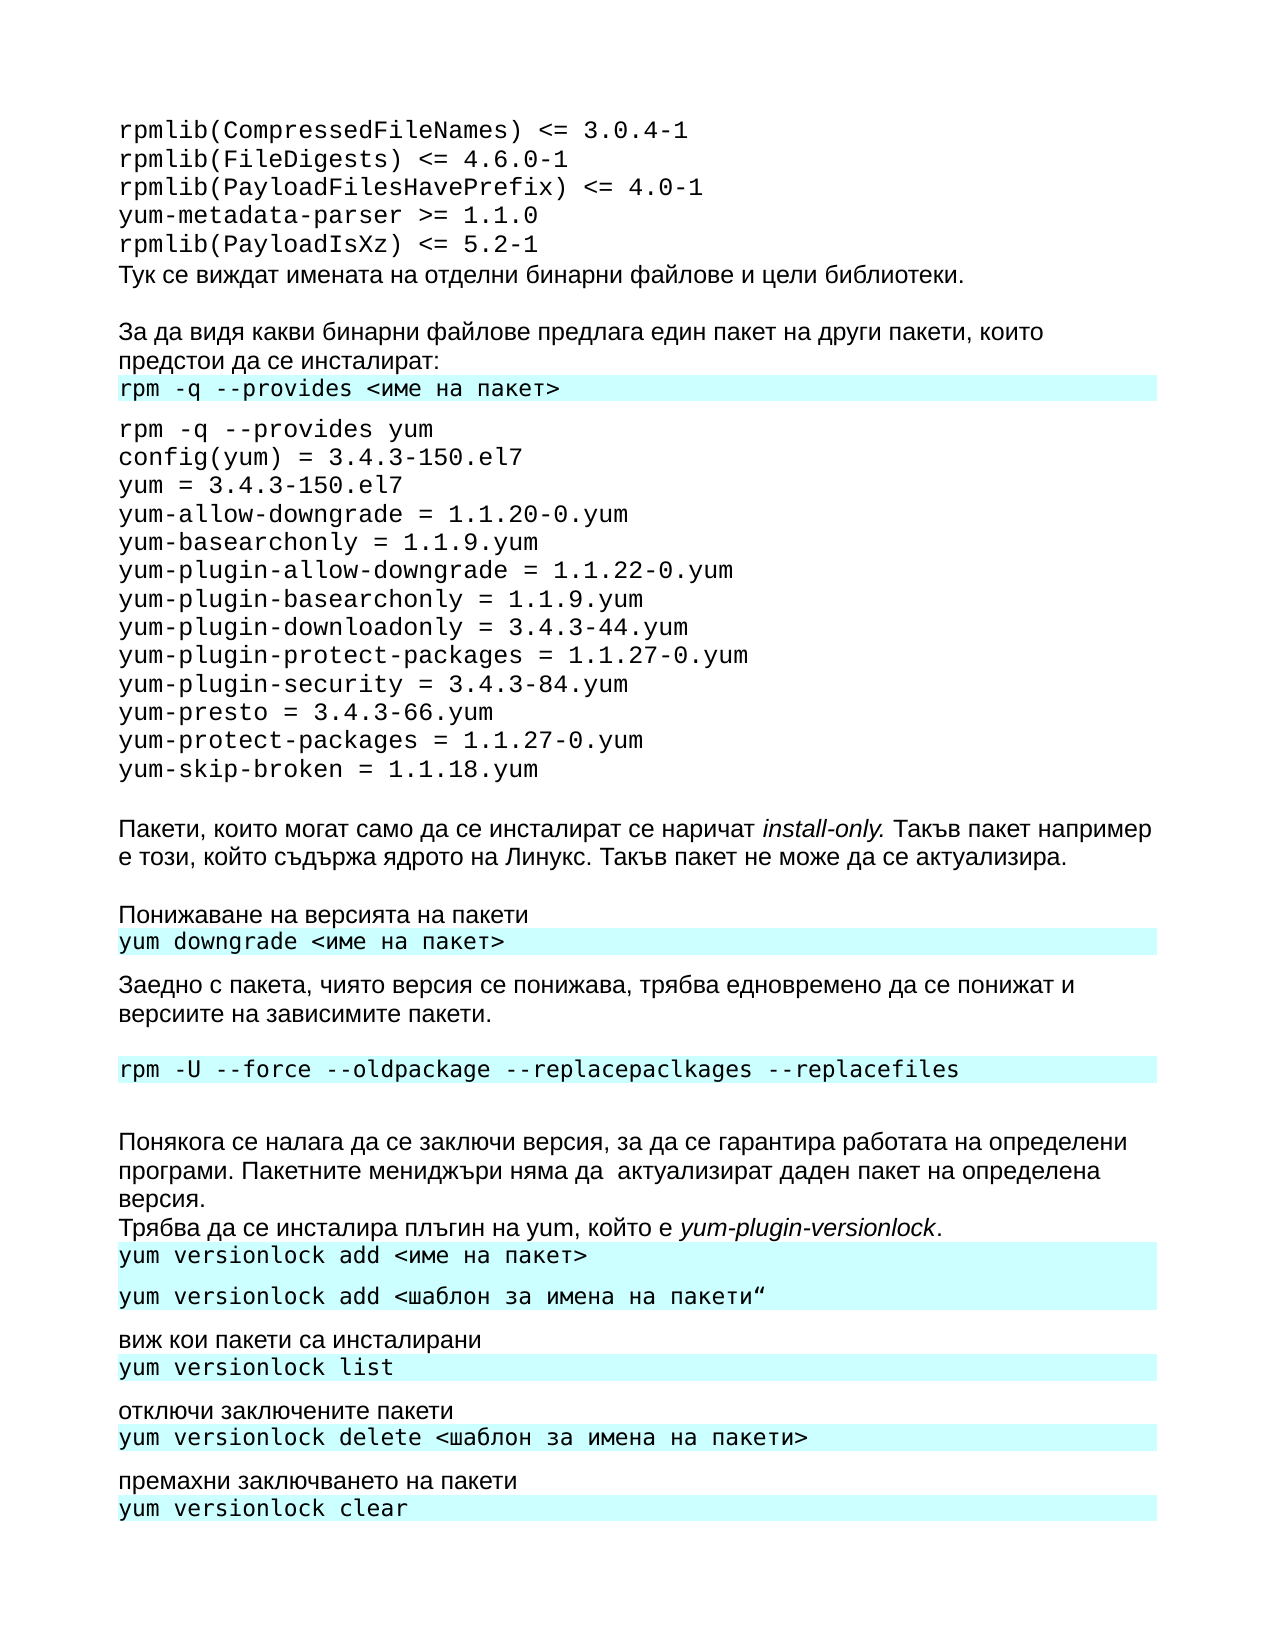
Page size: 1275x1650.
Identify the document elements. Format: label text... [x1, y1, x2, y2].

text rpmlib(CompressedFileNames) <= 3.0.4-1 [118, 118, 1157, 146]
text yum = 3.4.3-150.el7 [118, 473, 1157, 501]
text rpmlib(PayloadIsXz) <= 5.2-1 [118, 231, 1157, 260]
text yum versionlock delete <шаблон за имена на пакети> [118, 1424, 1157, 1451]
text rpm -q --provides <име на пакет> [118, 375, 1157, 401]
text rpmlib(FileDigests) <= 4.6.0-1 [118, 146, 1157, 175]
text Понижаване на версията на пакети [118, 900, 1157, 928]
text yum-protect-packages = 1.1.27-0.yum [118, 728, 1157, 756]
text За да видя какви бинарни файлове предлага един пакет на други пакети, които предстои да се инсталират: [118, 317, 1157, 375]
text yum-basearchonly = 1.1.9.yum [118, 530, 1157, 558]
text yum versionlock list [118, 1354, 1157, 1381]
text rpm -q --provides yum [118, 416, 1157, 445]
text Понякога се налага да се заключи версия, за да се гарантира работата на определени програми. Пакетните мениджъри няма да актуализират даден пакет на определена версия. [118, 1127, 1157, 1213]
text отключи заключените пакети [118, 1396, 1157, 1424]
text yum-plugin-basearchonly = 1.1.9.yum [118, 586, 1157, 615]
text rpmlib(PayloadFilesHavePrefix) <= 4.0-1 [118, 175, 1157, 203]
text премахни заключването на пакети [118, 1466, 1157, 1495]
text yum versionlock add <шаблон за имена на пакети“ [118, 1283, 1157, 1310]
text виж кои пакети са инсталирани [118, 1325, 1157, 1354]
text Пакети, които могат само да се инсталират се наричат install-only. Такъв пакет например е този, който съдържа ядрото на Линукс. Такъв пакет не може да се актуализира. [118, 813, 1157, 871]
text yum versionlock clear [118, 1495, 1157, 1521]
text yum-allow-downgrade = 1.1.20-0.yum [118, 501, 1157, 530]
text yum-presto = 3.4.3-66.yum [118, 700, 1157, 728]
text rpm -U --force --oldpackage --replacepaclkages --replacefiles [118, 1056, 1157, 1083]
text yum-plugin-protect-packages = 1.1.27-0.yum [118, 643, 1157, 671]
text yum-skip-broken = 1.1.18.yum [118, 756, 1157, 785]
text yum downgrade <име на пакет> [118, 928, 1157, 955]
text Заедно с пакета, чиято версия се понижава, трябва едновремено да се понижат и версиите на зависимите пакети. [118, 970, 1157, 1028]
text Тук се виждат имената на отделни бинарни файлове и цели библиотеки. [118, 260, 1157, 288]
text yum-plugin-allow-downgrade = 1.1.22-0.yum [118, 558, 1157, 586]
text yum versionlock add <име на пакет> [118, 1242, 1157, 1268]
text yum-metadata-parser >= 1.1.0 [118, 203, 1157, 231]
text Трябва да се инсталира плъгин на yum, който е yum-plugin-versionlock. [118, 1213, 1157, 1242]
text yum-plugin-security = 3.4.3-84.yum [118, 671, 1157, 700]
text config(yum) = 3.4.3-150.el7 [118, 445, 1157, 473]
text yum-plugin-downloadonly = 3.4.3-44.yum [118, 615, 1157, 643]
